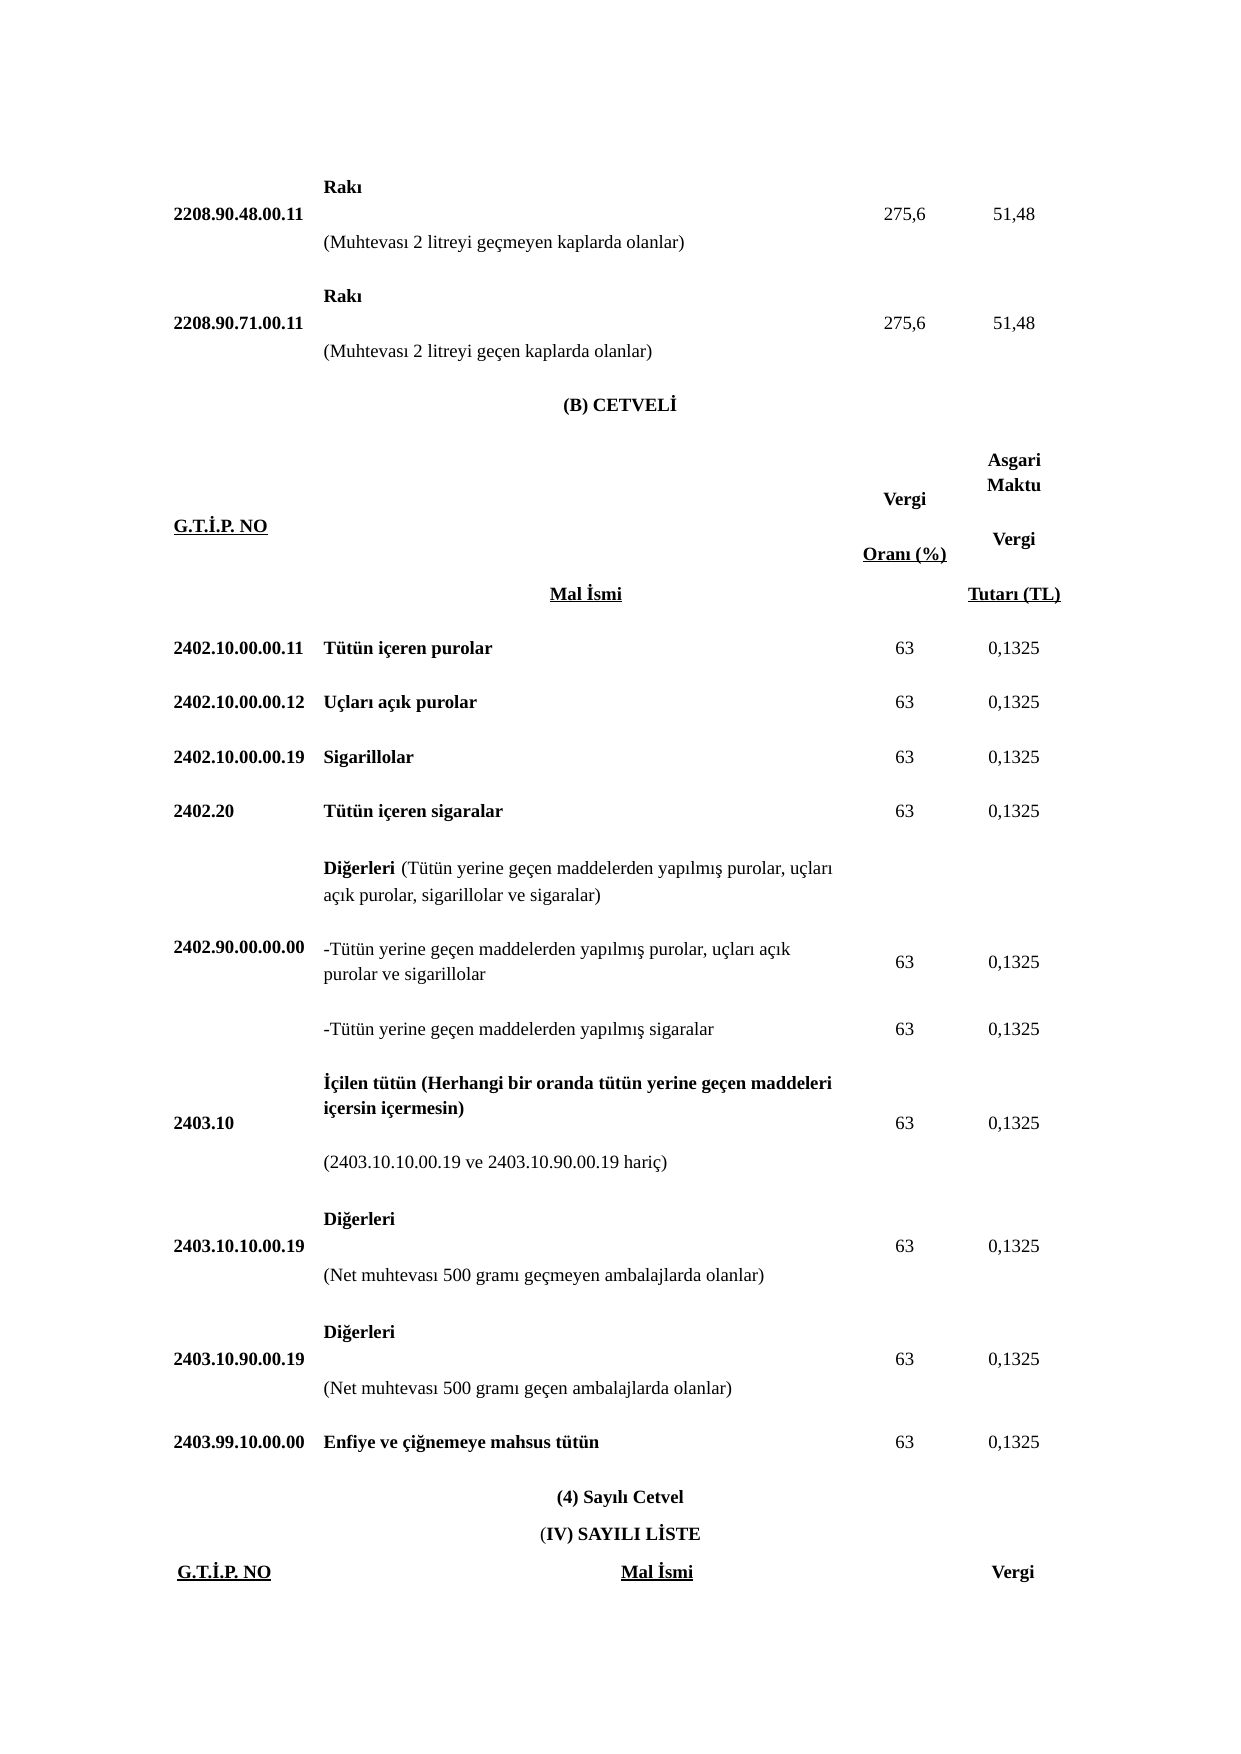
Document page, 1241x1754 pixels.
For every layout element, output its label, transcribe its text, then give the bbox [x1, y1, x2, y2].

table_cell 2403.10 [173, 1069, 323, 1202]
table_cell 63 [848, 1428, 961, 1482]
table_cell Enfiye ve çiğnemeye mahsus tütün [323, 1428, 848, 1482]
table_cell 275,6 [848, 282, 961, 391]
table_cell Tütün içeren purolar [323, 634, 848, 688]
table_cell 275,6 [848, 173, 961, 282]
table_cell 0,1325 [961, 1428, 1067, 1482]
table_header Mal İsmi [351, 1558, 962, 1612]
table_cell 63 [848, 1315, 961, 1428]
table_cell 0,1325 [961, 1069, 1067, 1202]
table_cell 0,1325 [961, 797, 1067, 851]
table_cell Tütün içeren sigaralar [323, 797, 848, 851]
table_cell 2402.10.00.00.19 [173, 743, 323, 797]
table_cell 2402.90.00.00.00 [173, 851, 323, 1068]
table_cell Sigarillolar [323, 743, 848, 797]
table_cell 63 [848, 1014, 961, 1068]
table_cell [173, 118, 323, 173]
table_cell 2403.10.10.00.19 [173, 1203, 323, 1315]
table_cell 51,48 [961, 282, 1067, 391]
table_cell 0,1325 [961, 743, 1067, 797]
table_cell [848, 851, 961, 934]
text (IV) SAYILI LİSTE [118, 1520, 1122, 1545]
table_cell 63 [848, 688, 961, 742]
table_cell [323, 118, 848, 173]
table_cell Vergi Oranı (%) [848, 445, 961, 633]
table_cell Diğerleri (Tütün yerine geçen maddelerden yapılmış purolar, uçları açık purolar, sigarillolar ve sigaralar) [323, 851, 848, 934]
table_cell 2208.90.48.00.11 [173, 173, 323, 282]
table_cell 0,1325 [961, 1014, 1067, 1068]
table_cell [961, 118, 1067, 173]
table_cell 51,48 [961, 173, 1067, 282]
table_cell 2402.10.00.00.11 [173, 634, 323, 688]
table_cell Rakı (Muhtevası 2 litreyi geçmeyen kaplarda olanlar) [323, 173, 848, 282]
table_cell G.T.İ.P. NO [173, 445, 323, 633]
table_cell İçilen tütün (Herhangi bir oranda tütün yerine geçen maddeleri içersin içermesin) (2403.10.10.00.19 ve 2403.10.90.00.19 hariç) [323, 1069, 848, 1202]
table_cell 2402.20 [173, 797, 323, 851]
table_cell 63 [848, 1069, 961, 1202]
table_cell Uçları açık purolar [323, 688, 848, 742]
table_cell 2403.10.90.00.19 [173, 1315, 323, 1428]
table_cell Diğerleri (Net muhtevası 500 gramı geçmeyen ambalajlarda olanlar) [323, 1203, 848, 1315]
text (4) Sayılı Cetvel [118, 1482, 1122, 1507]
table_cell Mal İsmi [323, 445, 848, 633]
table_cell Rakı (Muhtevası 2 litreyi geçen kaplarda olanlar) [323, 282, 848, 391]
table_cell -Tütün yerine geçen maddelerden yapılmış purolar, uçları açık purolar ve sigarillolar [323, 935, 848, 1014]
table_cell 0,1325 [961, 688, 1067, 742]
table_cell 0,1325 [961, 634, 1067, 688]
table_cell 0,1325 [961, 1203, 1067, 1315]
table_header Vergi [963, 1558, 1063, 1612]
table_cell -Tütün yerine geçen maddelerden yapılmış sigaralar [323, 1014, 848, 1068]
table_cell 2402.10.00.00.12 [173, 688, 323, 742]
table_cell Asgari Maktu Vergi Tutarı (TL) [961, 445, 1067, 633]
table_cell 63 [848, 743, 961, 797]
table_cell 2208.90.71.00.11 [173, 282, 323, 391]
table_cell [961, 851, 1067, 934]
table_cell [848, 118, 961, 173]
table_cell 0,1325 [961, 1315, 1067, 1428]
table_cell 63 [848, 935, 961, 1014]
table_header G.T.İ.P. NO [177, 1558, 351, 1612]
table_cell Diğerleri (Net muhtevası 500 gramı geçen ambalajlarda olanlar) [323, 1315, 848, 1428]
table_cell 2403.99.10.00.00 [173, 1428, 323, 1482]
table_cell 63 [848, 1203, 961, 1315]
table_cell 63 [848, 634, 961, 688]
table_cell (B) CETVELİ [173, 391, 1067, 445]
table_cell 63 [848, 797, 961, 851]
table_cell 0,1325 [961, 935, 1067, 1014]
